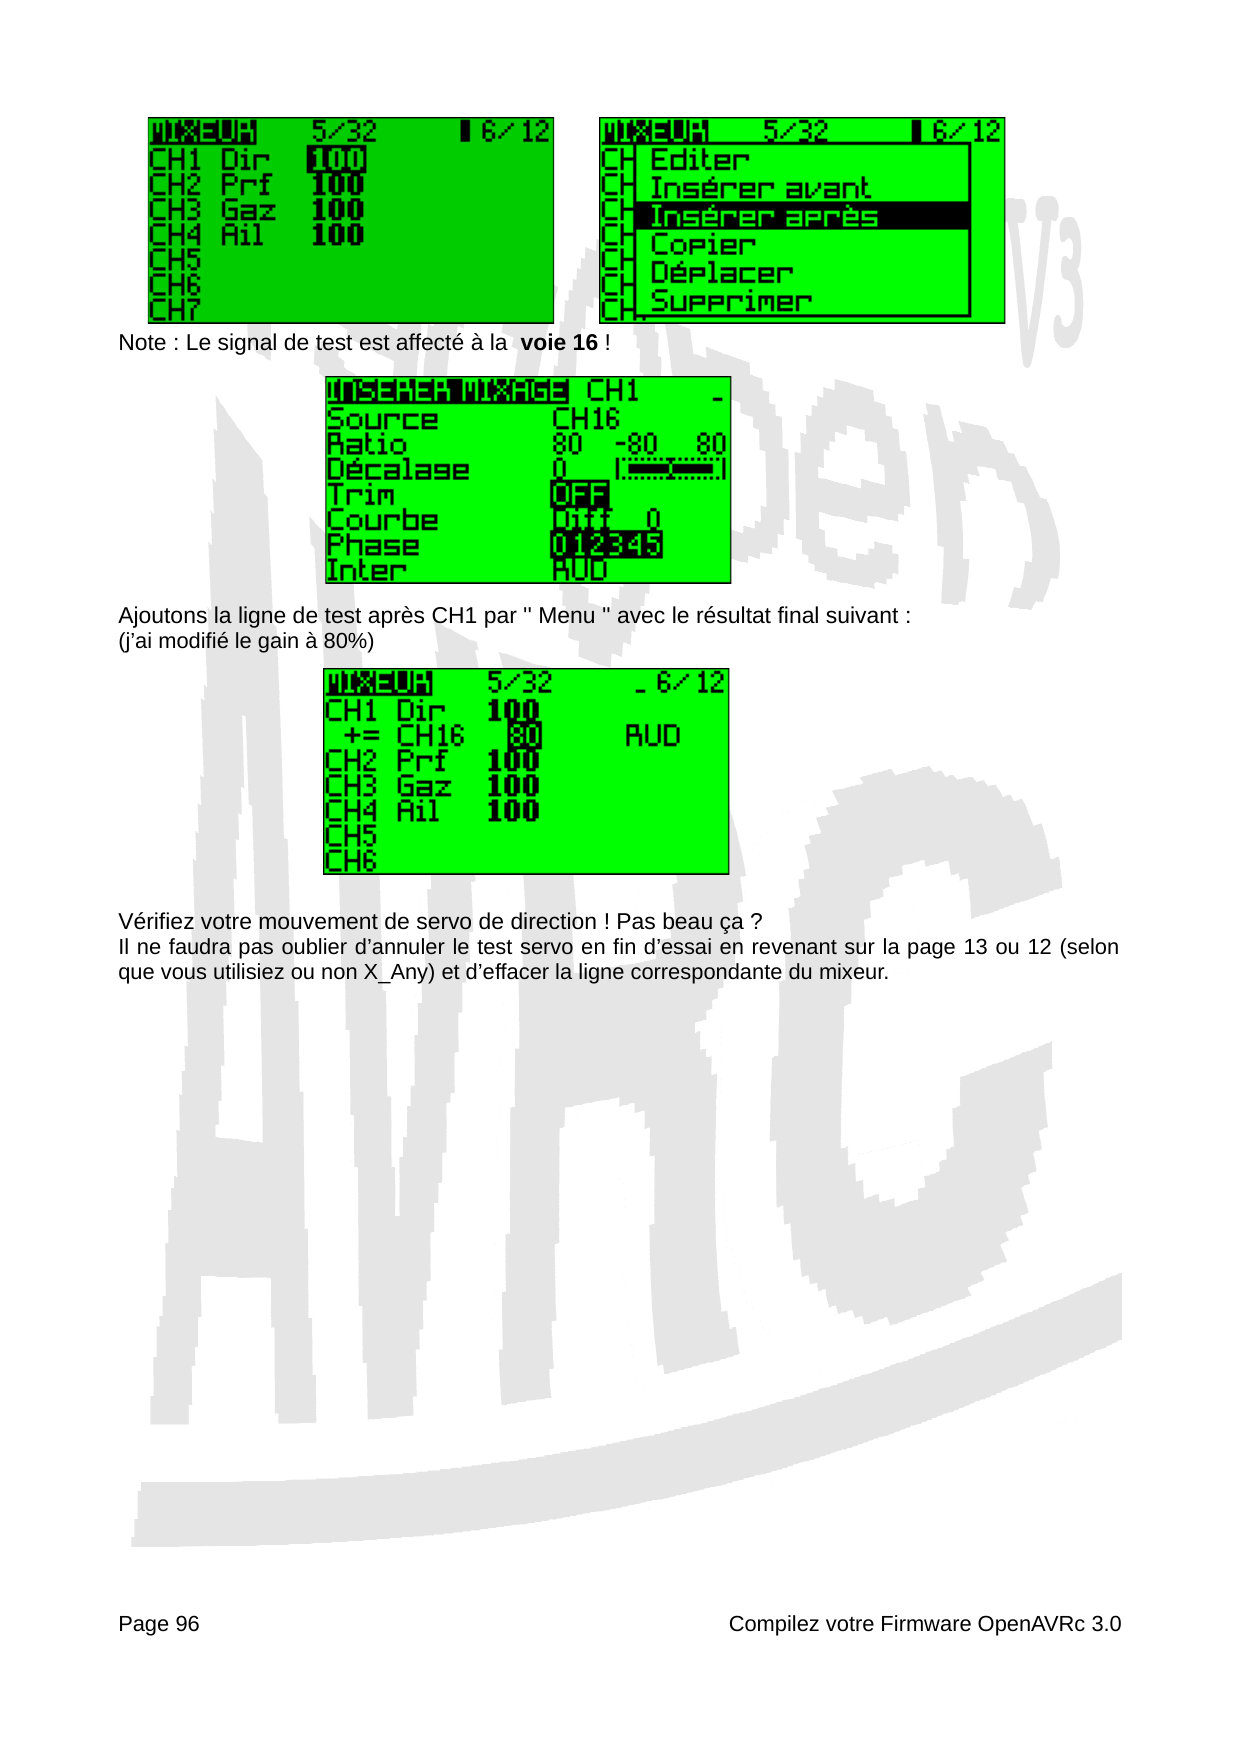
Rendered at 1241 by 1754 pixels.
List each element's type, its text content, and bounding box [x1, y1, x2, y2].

text Vérifiez votre mouvement de servo de direction ! Pas beau ça ? [118, 908, 1122, 934]
picture [599, 117, 1006, 324]
picture [325, 376, 732, 584]
text Il ne faudra pas oublier d’annuler le test servo en fin d’essai en revenant sur la page 13 ou 12 (selon que vous utilisiez ou non X_Any) et d’effacer la ligne correspondante du mixeur. [118, 934, 1122, 984]
picture [323, 668, 730, 875]
text (j’ai modifié le gain à 80%) [118, 628, 1122, 653]
picture [147, 117, 555, 324]
text Ajoutons la ligne de test après CH1 par '' Menu '' avec le résultat final suivant : [118, 602, 1122, 628]
text Note : Le signal de test est affecté à la voie 16 ! [118, 303, 1122, 355]
